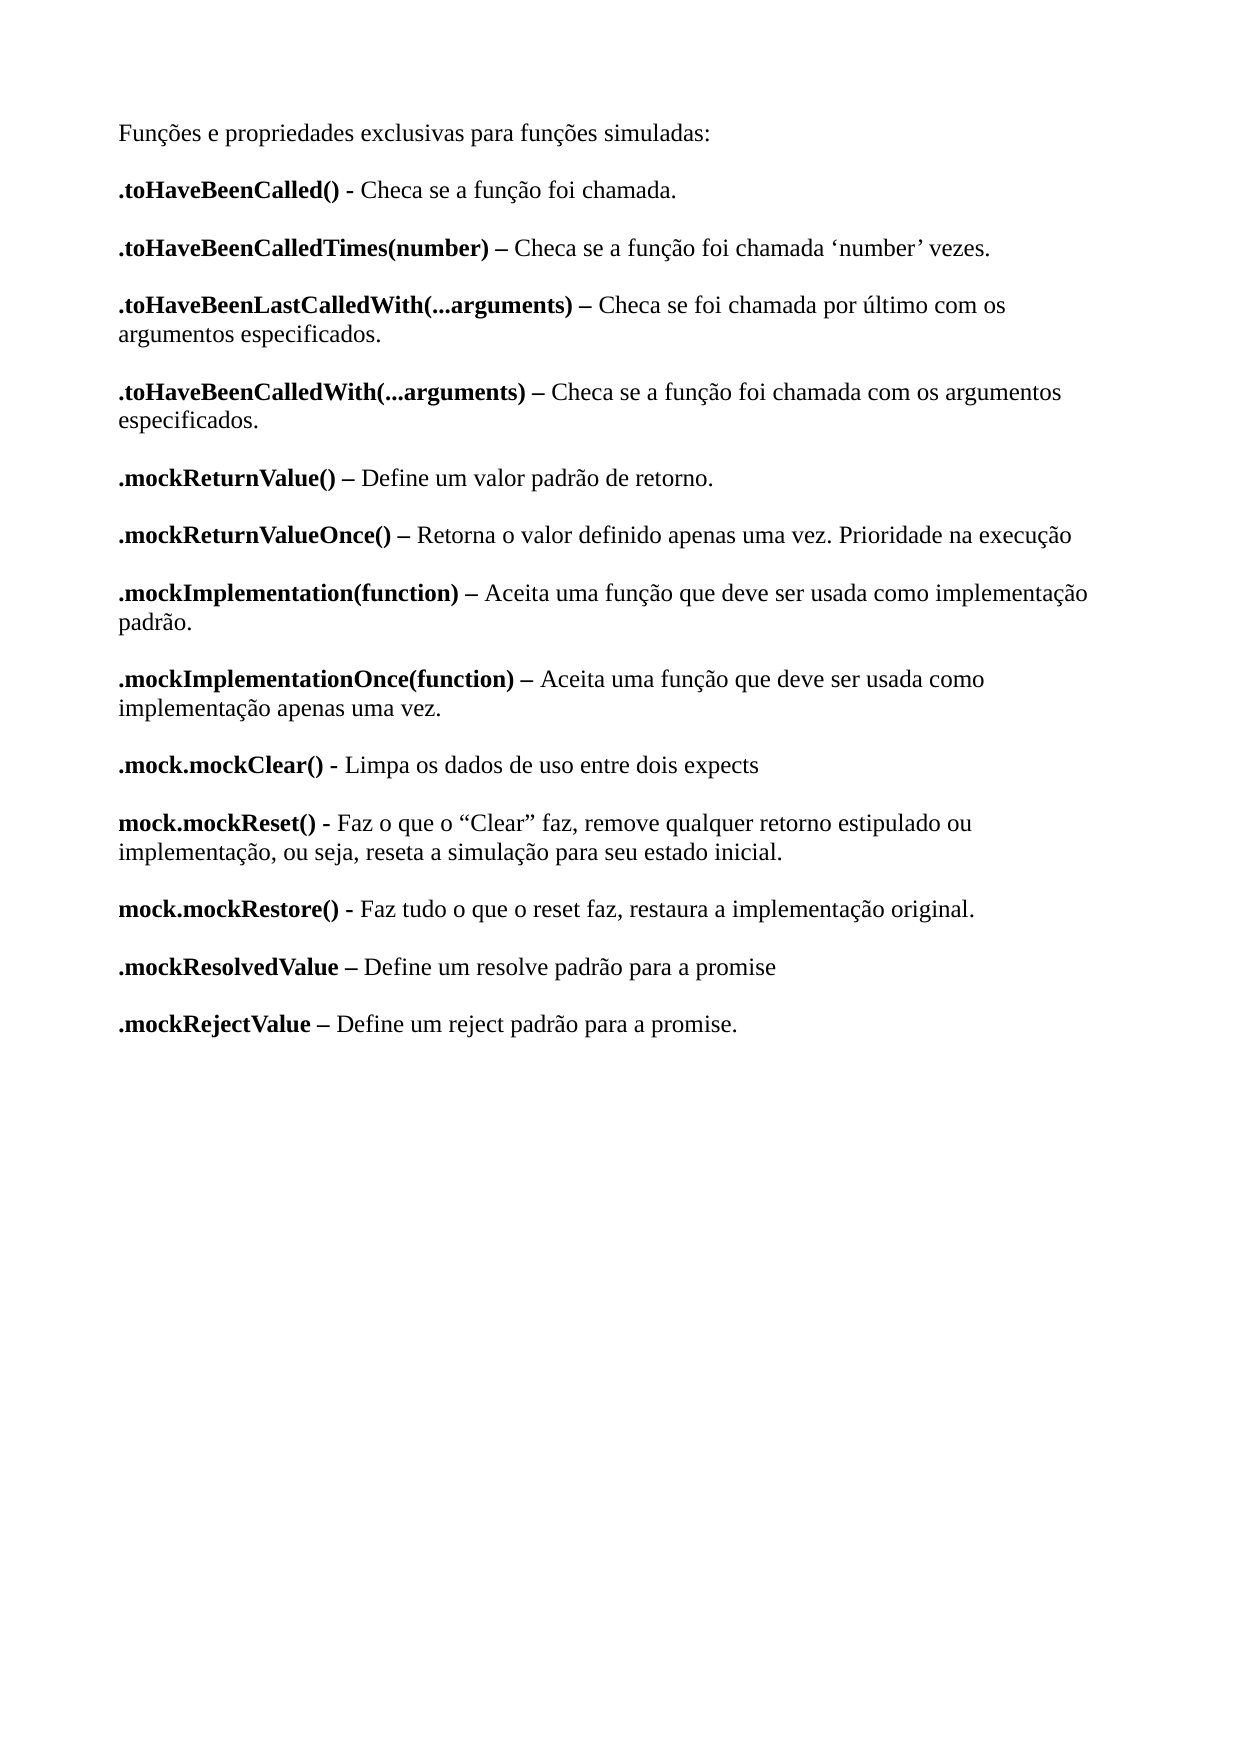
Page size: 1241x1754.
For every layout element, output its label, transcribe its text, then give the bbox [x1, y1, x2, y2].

text .toHaveBeenCalled() - Checa se a função foi chamada. [118, 176, 1122, 204]
text .mockReturnValueOnce() – Retorna o valor definido apenas uma vez. Prioridade na execução [118, 521, 1122, 549]
text .mockImplementationOnce(function) – Aceita uma função que deve ser usada como implementação apenas uma vez. [118, 664, 1122, 722]
text .mockRejectValue – Define um reject padrão para a promise. [118, 1009, 1122, 1038]
text .mockResolvedValue – Define um resolve padrão para a promise [118, 952, 1122, 981]
text .toHaveBeenCalledWith(...arguments) – Checa se a função foi chamada com os argumentos especificados. [118, 377, 1122, 434]
text .mockReturnValue() – Define um valor padrão de retorno. [118, 463, 1122, 492]
text .toHaveBeenLastCalledWith(...arguments) – Checa se foi chamada por último com os argumentos especificados. [118, 291, 1122, 348]
text .toHaveBeenCalledTimes(number) – Checa se a função foi chamada ‘number’ vezes. [118, 233, 1122, 262]
text .mockImplementation(function) – Aceita uma função que deve ser usada como implementação padrão. [118, 578, 1122, 636]
text Funções e propriedades exclusivas para funções simuladas: [118, 118, 1122, 147]
text mock.mockRestore() - Faz tudo o que o reset faz, restaura a implementação original. [118, 894, 1122, 923]
text mock.mockReset() - Faz o que o “Clear” faz, remove qualquer retorno estipulado ou implementação, ou seja, reseta a simulação para seu estado inicial. [118, 808, 1122, 866]
text .mock.mockClear() - Limpa os dados de uso entre dois expects [118, 751, 1122, 779]
